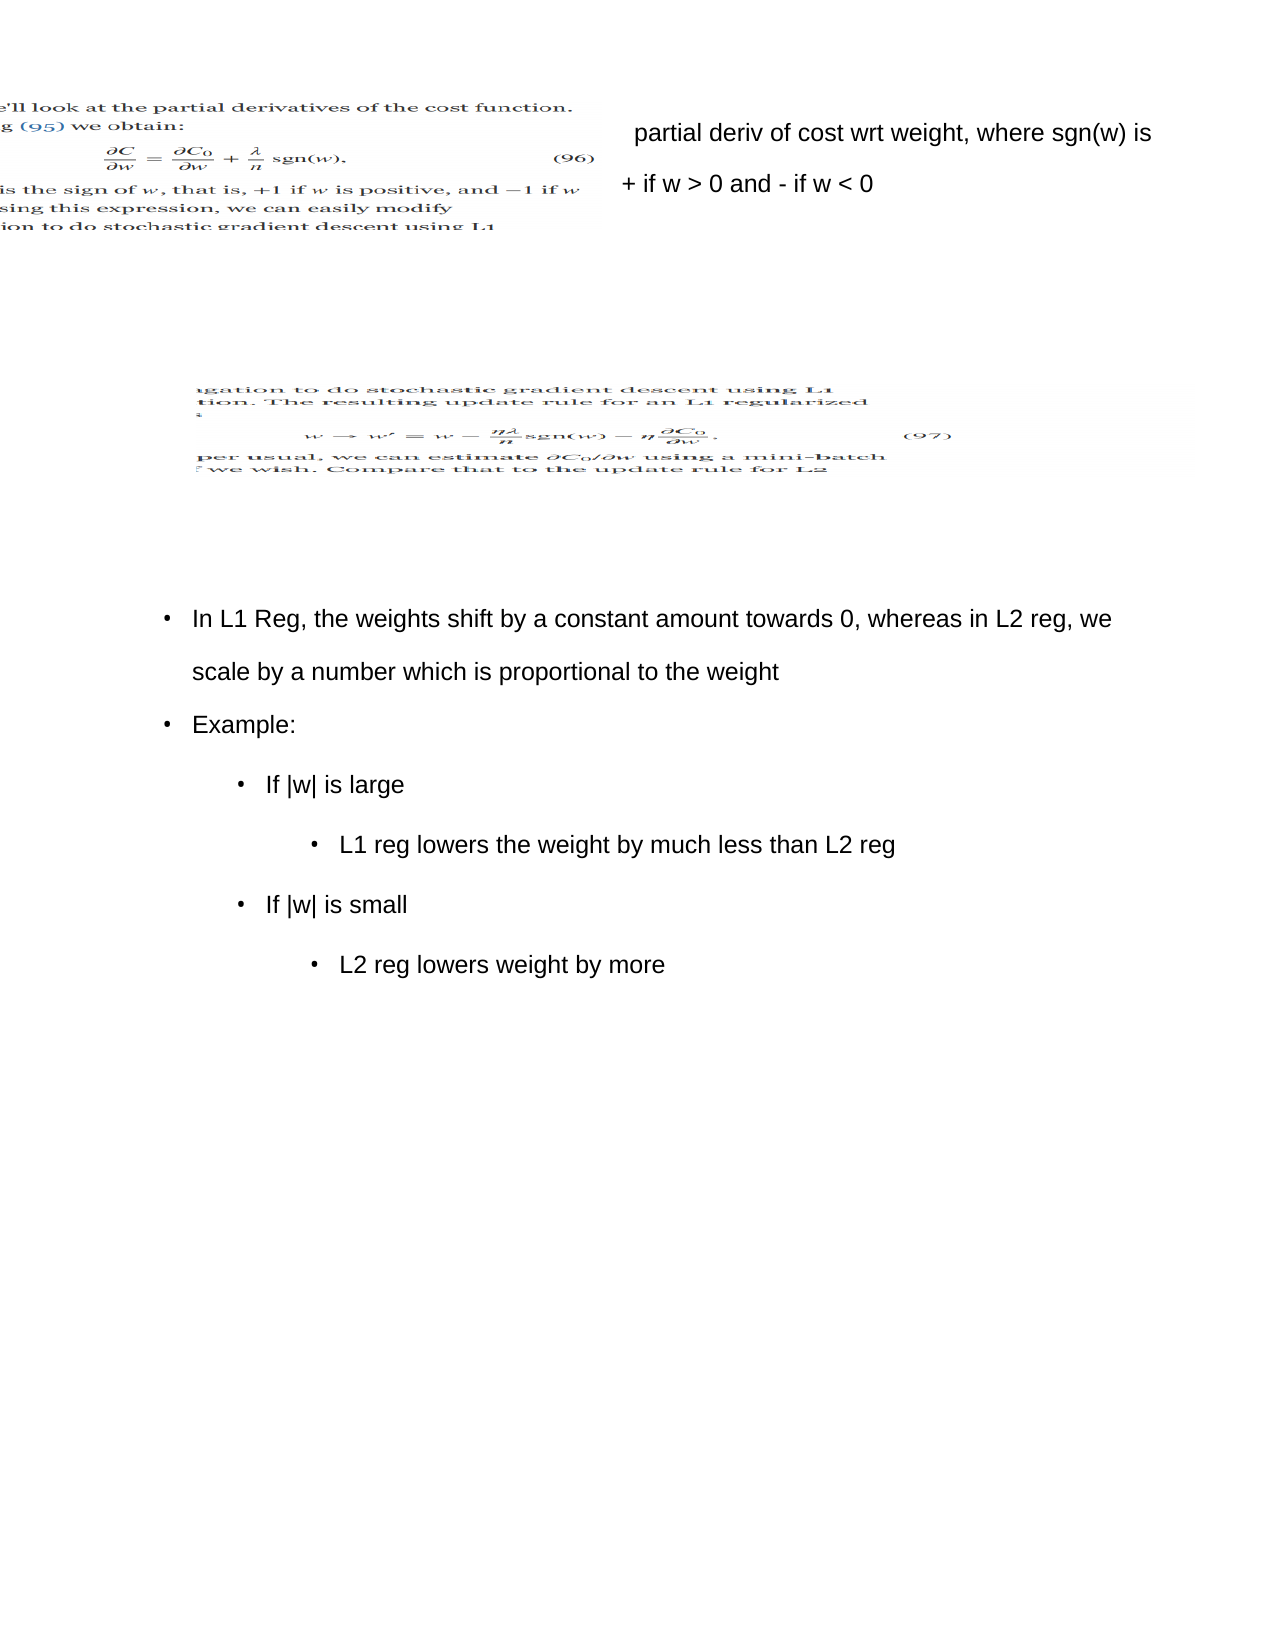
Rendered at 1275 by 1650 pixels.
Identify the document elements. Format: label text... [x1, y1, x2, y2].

picture [0, 102, 213, 230]
list In L1 Reg, the weights shift by a constant amount towards 0, whereas in L2 reg, we scale by a number which is proportional to the weight [162, 601, 1157, 685]
list L1 reg lowers the weight by much less than L2 reg [309, 827, 1157, 861]
list If |w| is large [236, 767, 1157, 801]
list If |w| is small [236, 887, 1157, 921]
picture [196, 410, 632, 478]
text partial deriv of cost wrt weight, where sgn(w) is + if w > 0 and - if w < 0 [213, 118, 1157, 197]
list L2 reg lowers weight by more [309, 947, 1157, 981]
list Example: [162, 707, 1157, 741]
